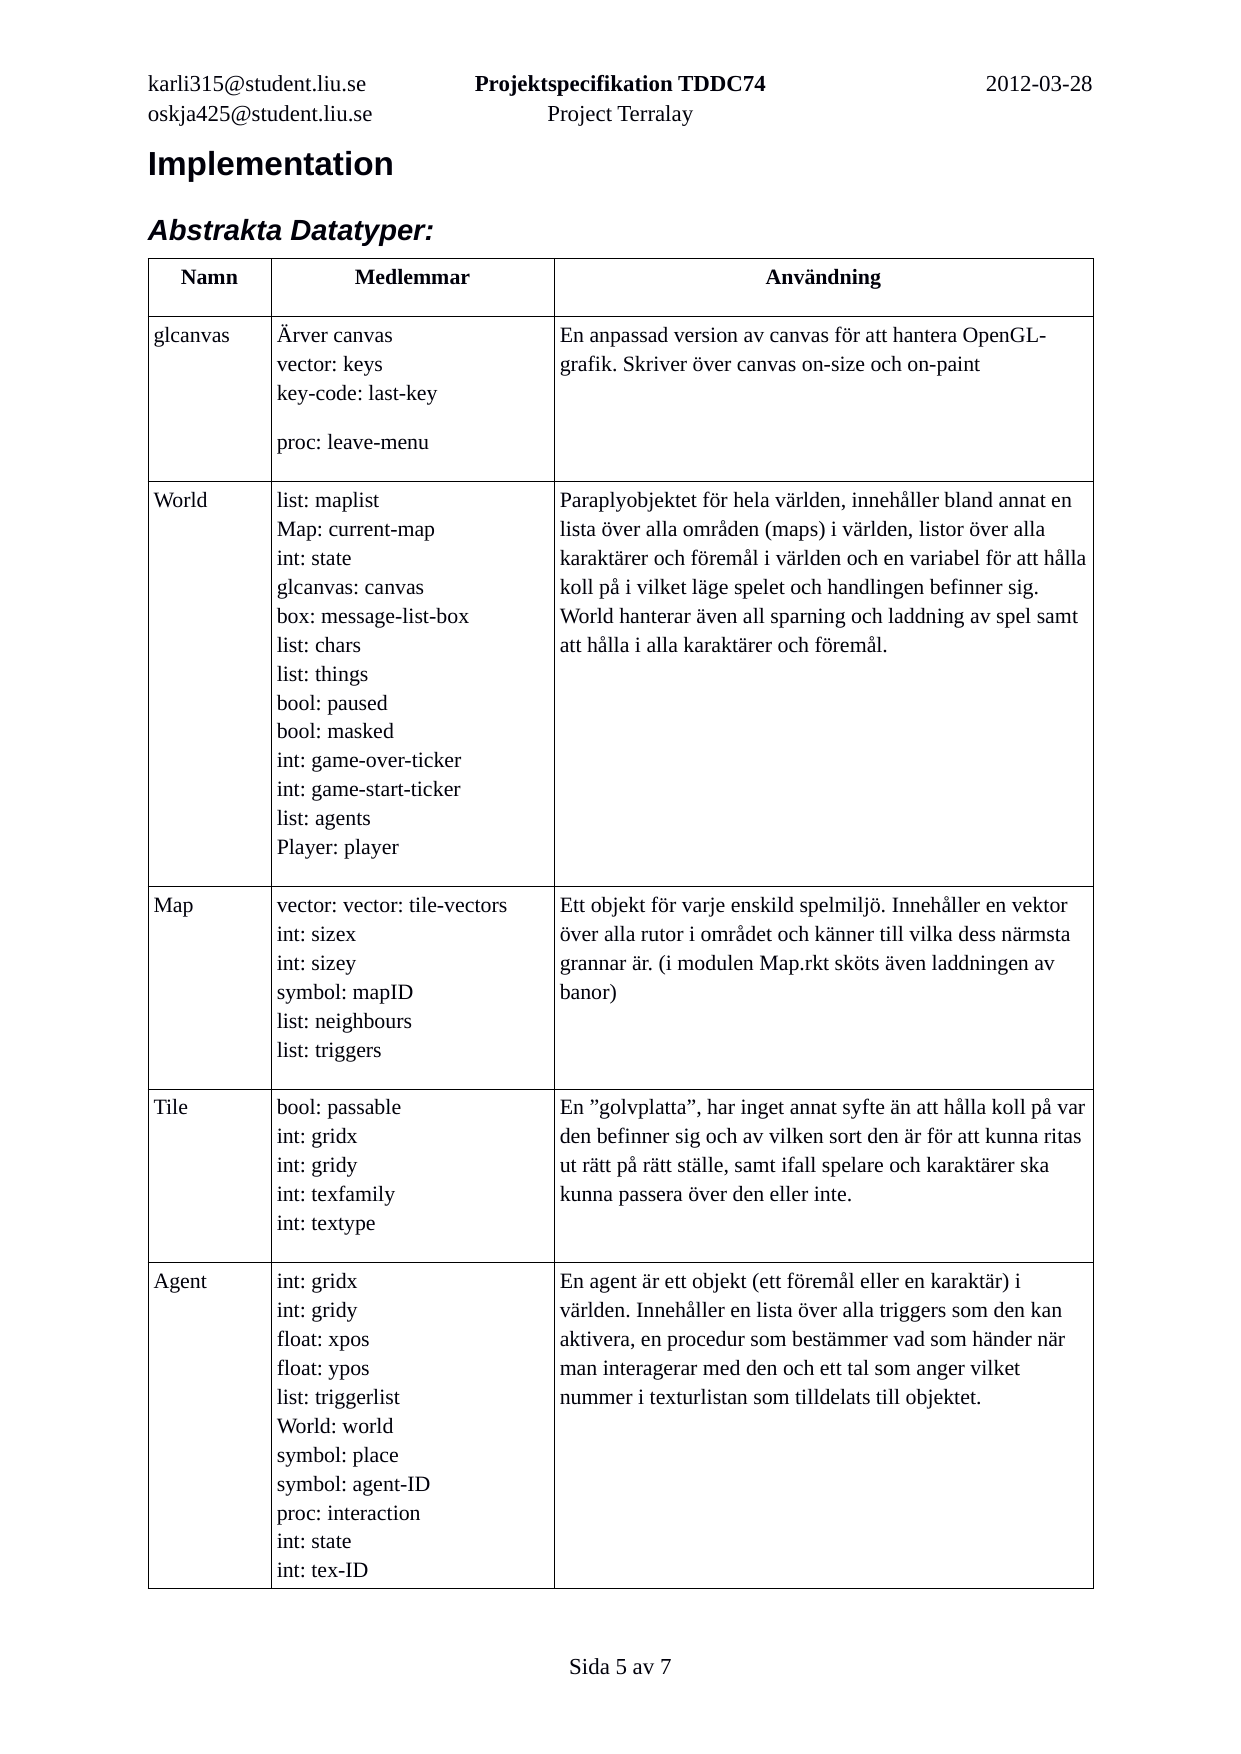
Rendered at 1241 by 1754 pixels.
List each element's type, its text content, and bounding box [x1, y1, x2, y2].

subtitle Abstrakta Datatyper: [148, 213, 1093, 247]
table_cell glcanvas [149, 317, 271, 481]
table_cell int: gridx int: gridy float: xpos float: ypos list: triggerlist World: world symbol: place symbol: agent-ID proc: interaction int: state int: tex-ID [272, 1263, 554, 1588]
table_cell bool: passable int: gridx int: gridy int: texfamily int: textype [272, 1090, 554, 1262]
table_cell Agent [149, 1263, 271, 1588]
table_header Medlemmar [272, 259, 554, 316]
table_cell En anpassad version av canvas för att hantera OpenGL-grafik. Skriver över canvas on-size och on-paint [555, 317, 1093, 481]
table_cell En ”golvplatta”, har inget annat syfte än att hålla koll på var den befinner sig och av vilken sort den är för att kunna ritas ut rätt på rätt ställe, samt ifall spelare och karaktärer ska kunna passera över den eller inte. [555, 1090, 1093, 1262]
table_cell Paraplyobjektet för hela världen, innehåller bland annat en lista över alla områden (maps) i världen, listor över alla karaktärer och föremål i världen och en variabel för att hålla koll på i vilket läge spelet och handlingen befinner sig. World hanterar även all sparning och laddning av spel samt att hålla i alla karaktärer och föremål. [555, 482, 1093, 886]
table_cell World [149, 482, 271, 886]
table_cell Ett objekt för varje enskild spelmiljö. Innehåller en vektor över alla rutor i området och känner till vilka dess närmsta grannar är. (i modulen Map.rkt sköts även laddningen av banor) [555, 887, 1093, 1088]
table_header Användning [555, 259, 1093, 316]
table_cell Tile [149, 1090, 271, 1262]
table_cell Map [149, 887, 271, 1088]
subtitle Implementation [148, 144, 1093, 183]
table_cell En agent är ett objekt (ett föremål eller en karaktär) i världen. Innehåller en lista över alla triggers som den kan aktivera, en procedur som bestämmer vad som händer när man interagerar med den och ett tal som anger vilket nummer i texturlistan som tilldelats till objektet. [555, 1263, 1093, 1588]
table_cell Ärver canvas vector: keys key-code: last-key proc: leave-menu [272, 317, 554, 481]
table_cell vector: vector: tile-vectors int: sizex int: sizey symbol: mapID list: neighbours list: triggers [272, 887, 554, 1088]
table_cell list: maplist Map: current-map int: state glcanvas: canvas box: message-list-box list: chars list: things bool: paused bool: masked int: game-over-ticker int: game-start-ticker list: agents Player: player [272, 482, 554, 886]
table_header Namn [149, 259, 271, 316]
